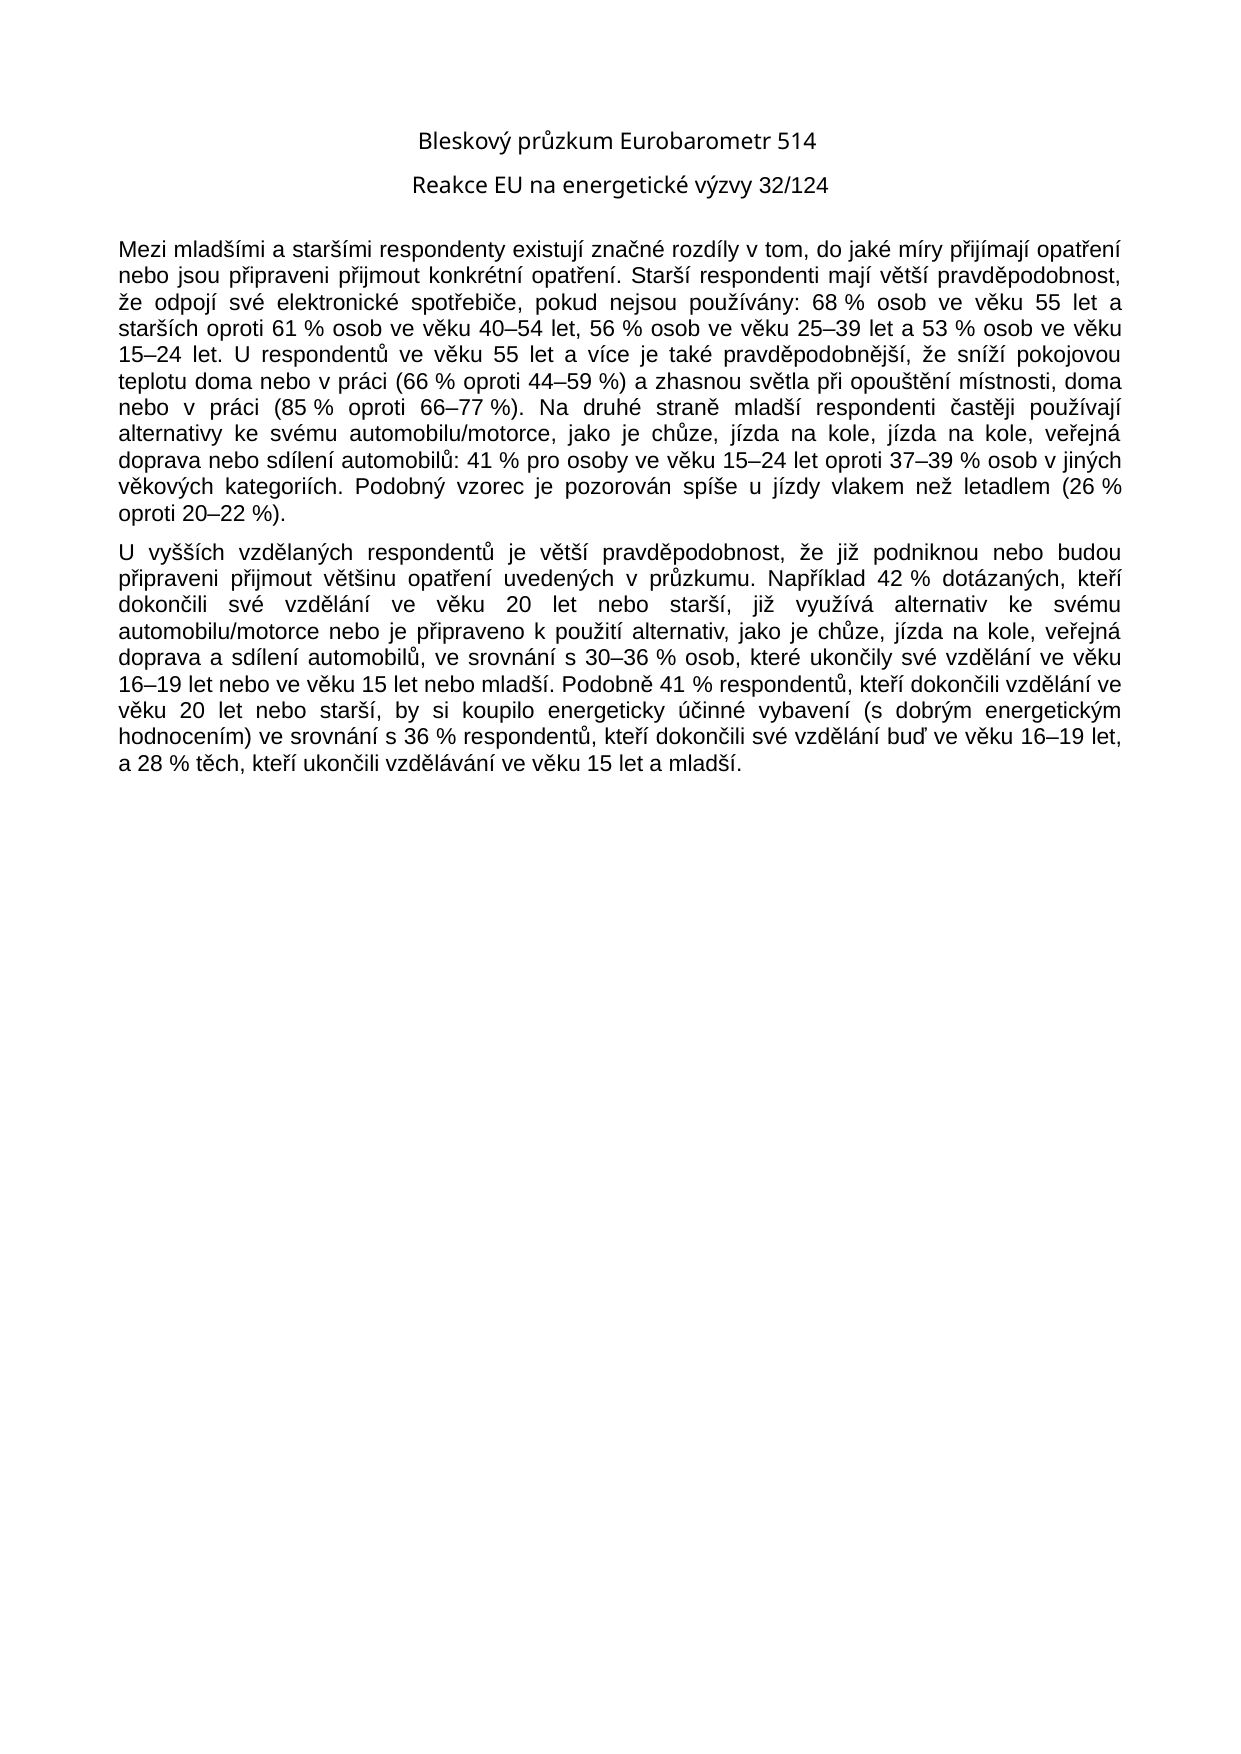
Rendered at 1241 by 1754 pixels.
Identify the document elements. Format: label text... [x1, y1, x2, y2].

text U vyšších vzdělaných respondentů je větší pravděpodobnost, že již podniknou nebo budou připraveni přijmout většinu opatření uvedených v průzkumu. Například 42 % dotázaných, kteří dokončili své vzdělání ve věku 20 let nebo starší, již využívá alternativ ke svému automobilu/motorce nebo je připraveno k použití alternativ, jako je chůze, jízda na kole, veřejná doprava a sdílení automobilů, ve srovnání s 30–36 % osob, které ukončily své vzdělání ve věku 16–19 let nebo ve věku 15 let nebo mladší. Podobně 41 % respondentů, kteří dokončili vzdělání ve věku 20 let nebo starší, by si koupilo energeticky účinné vybavení (s dobrým energetickým hodnocením) ve srovnání s 36 % respondentů, kteří dokončili své vzdělání buď ve věku 16–19 let, a 28 % těch, kteří ukončili vzdělávání ve věku 15 let a mladší. [118, 539, 1122, 776]
text Mezi mladšími a staršími respondenty existují značné rozdíly v tom, do jaké míry přijímají opatření nebo jsou připraveni přijmout konkrétní opatření. Starší respondenti mají větší pravděpodobnost, že odpojí své elektronické spotřebiče, pokud nejsou používány: 68 % osob ve věku 55 let a starších oproti 61 % osob ve věku 40–54 let, 56 % osob ve věku 25–39 let a 53 % osob ve věku 15–24 let. U respondentů ve věku 55 let a více je také pravděpodobnější, že sníží pokojovou teplotu doma nebo v práci (66 % oproti 44–59 %) a zhasnou světla při opouštění místnosti, doma nebo v práci (85 % oproti 66–77 %). Na druhé straně mladší respondenti častěji používají alternativy ke svému automobilu/motorce, jako je chůze, jízda na kole, jízda na kole, veřejná doprava nebo sdílení automobilů: 41 % pro osoby ve věku 15–24 let oproti 37–39 % osob v jiných věkových kategoriích. Podobný vzorec je pozorován spíše u jízdy vlakem než letadlem (26 % oproti 20–22 %). [118, 236, 1122, 526]
